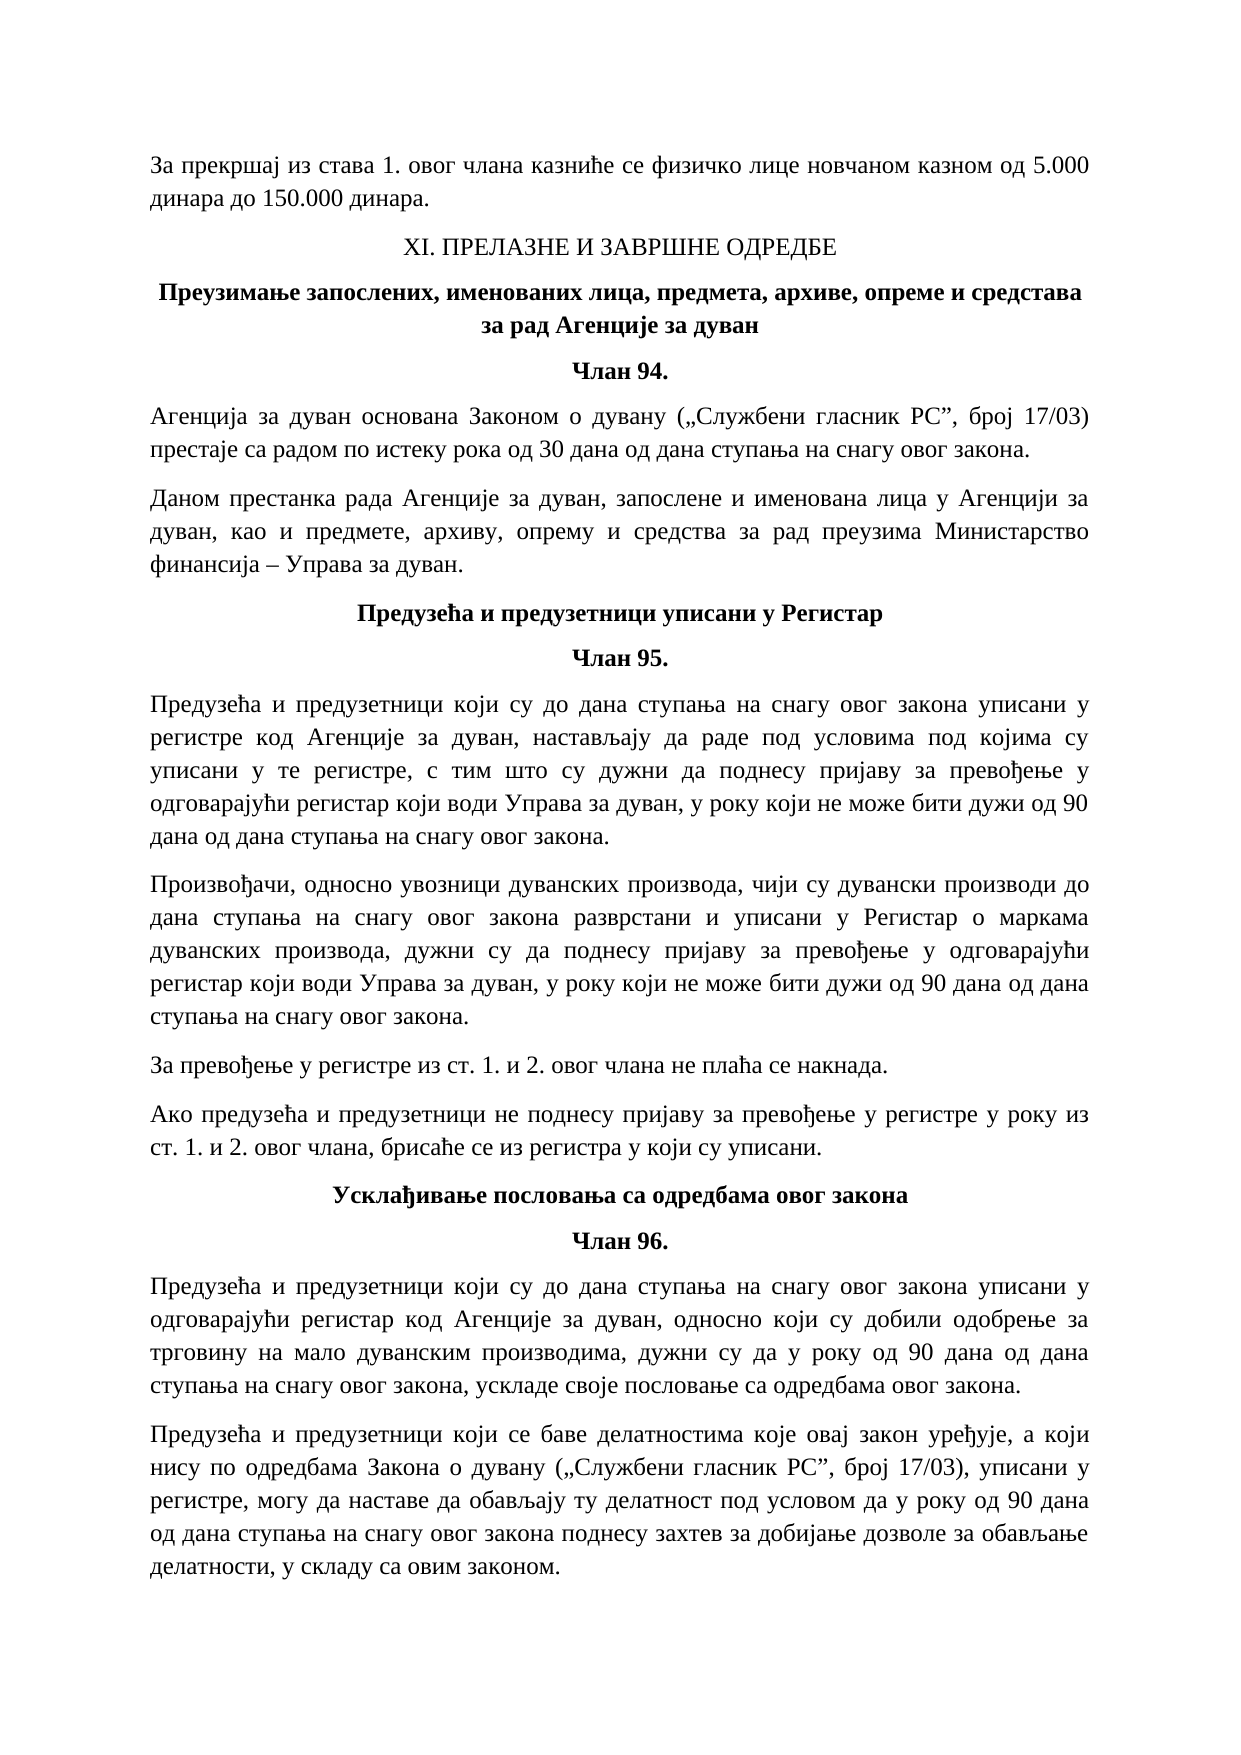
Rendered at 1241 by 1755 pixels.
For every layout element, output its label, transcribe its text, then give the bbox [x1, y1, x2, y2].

text Ако предузећа и предузетници не поднесу пријаву за превођење у регистре у року из ст. 1. и 2. овог члана, брисаће се из регистра у који су уписани. [150, 1099, 1090, 1161]
text XI. ПРЕЛАЗНЕ И ЗАВРШНЕ ОДРЕДБЕ [150, 232, 1090, 260]
text Члан 94. [150, 356, 1090, 384]
text Предузећа и предузетници уписани у Регистар [150, 598, 1090, 626]
text За прекршај из става 1. овог члана казниће се физичко лице новчаном казном од 5.000 динара до 150.000 динара. [150, 150, 1090, 212]
text Агенција за дуван основана Законом о дувану („Службени гласник РС”, број 17/03) престаје са радом по истеку рока од 30 дана од дана ступања на снагу овог закона. [150, 401, 1090, 463]
text Предузећа и предузетници који су до дана ступања на снагу овог закона уписани у одговарајући регистар код Агенције за дуван, односно који су добили одобрење за трговину на мало дуванским производима, дужни су да у року од 90 дана од дана ступања на снагу овог закона, ускладе своје пословање са одредбама овог закона. [150, 1271, 1090, 1399]
text Даном престанка рада Агенције за дуван, запослене и именована лица у Агенцији за дуван, као и предмете, архиву, опрему и средства за рад преузима Министарство финансија – Управа за дуван. [150, 483, 1090, 578]
text Произвођачи, односно увозници дуванских производа, чији су дувански производи до дана ступања на снагу овог закона разврстани и уписани у Регистар о маркама дуванских производа, дужни су да поднесу пријаву за превођење у одговарајући регистар који води Управа за дуван, у року који не може бити дужи од 90 дана од дана ступања на снагу овог закона. [150, 869, 1090, 1030]
text Члан 95. [150, 643, 1090, 672]
text Предузећа и предузетници који су до дана ступања на снагу овог закона уписани у регистре код Агенције за дуван, настављају да раде под условима под којима су уписани у те регистре, с тим што су дужни да поднесу пријаву за превођење у одговарајући регистар који води Управа за дуван, у року који не може бити дужи од 90 дана од дана ступања на снагу овог закона. [150, 689, 1090, 849]
text Предузећа и предузетници који се баве делатностима које овај закон уређује, а који нису по одредбама Закона о дувану („Службени гласник РС”, број 17/03), уписани у регистре, могу да наставе да обављају ту делатност под условом да у року од 90 дана од дана ступања на снагу овог закона поднесу захтев за добијање дозволе за обављање делатности, у складу са овим законом. [150, 1419, 1090, 1580]
text За превођење у регистре из ст. 1. и 2. овог члана не плаћа се накнада. [150, 1050, 1090, 1079]
text Члан 96. [150, 1226, 1090, 1255]
text Преузимање запослених, именованих лица, предмета, архиве, опреме и средстава за рад Агенције за дуван [150, 277, 1090, 339]
text Усклађивање пословања са одредбама овог закона [150, 1180, 1090, 1209]
